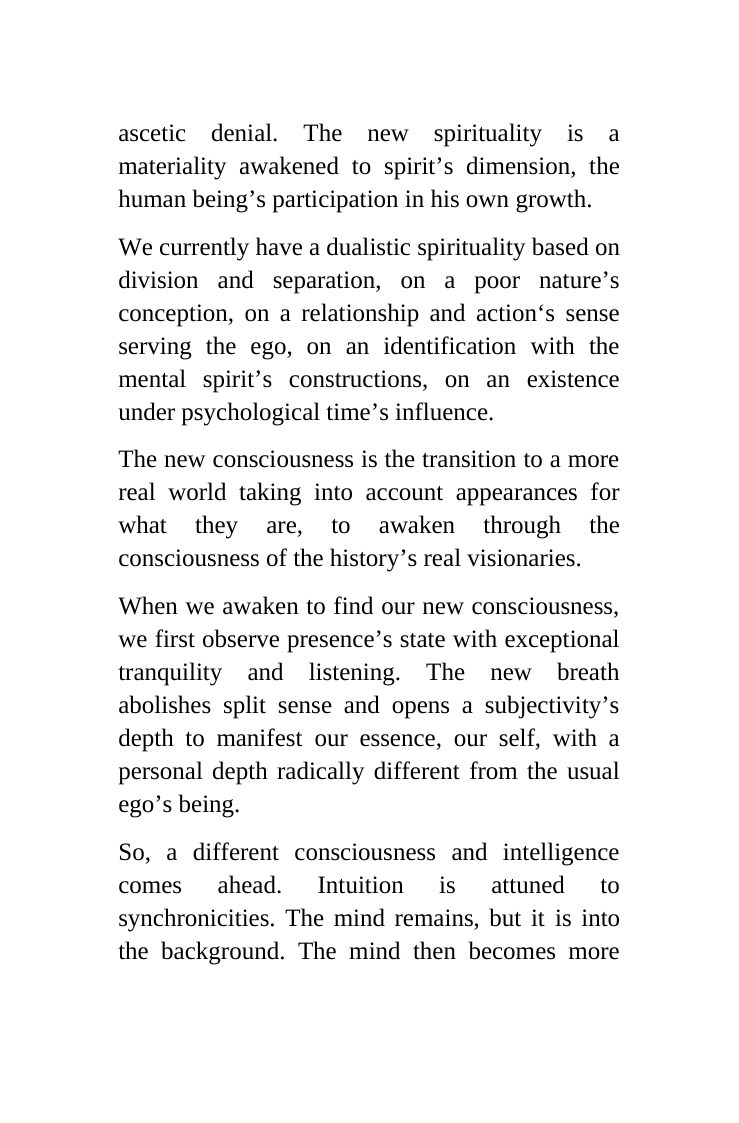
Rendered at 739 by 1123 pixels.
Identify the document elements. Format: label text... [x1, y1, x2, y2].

text We currently have a dualistic spirituality based on division and separation, on a poor nature’s conception, on a relationship and action‘s sense serving the ego, on an identification with the mental spirit’s constructions, on an existence under psychological time’s influence. [118, 232, 620, 426]
text The new consciousness is the transition to a more real world taking into account appearances for what they are, to awaken through the consciousness of the history’s real visionaries. [118, 444, 620, 572]
text ascetic denial. The new spirituality is a materiality awakened to spirit’s dimension, the human being’s participation in his own growth. [118, 118, 620, 213]
text When we awaken to find our new consciousness, we first observe presence’s state with exceptional tranquility and listening. The new breath abolishes split sense and opens a subjectivity’s depth to manifest our essence, our self, with a personal depth radically different from the usual ego’s being. [118, 591, 620, 818]
text So, a different consciousness and intelligence comes ahead. Intuition is attuned to synchronicities. The mind remains, but it is into the background. The mind then becomes more [118, 837, 620, 965]
